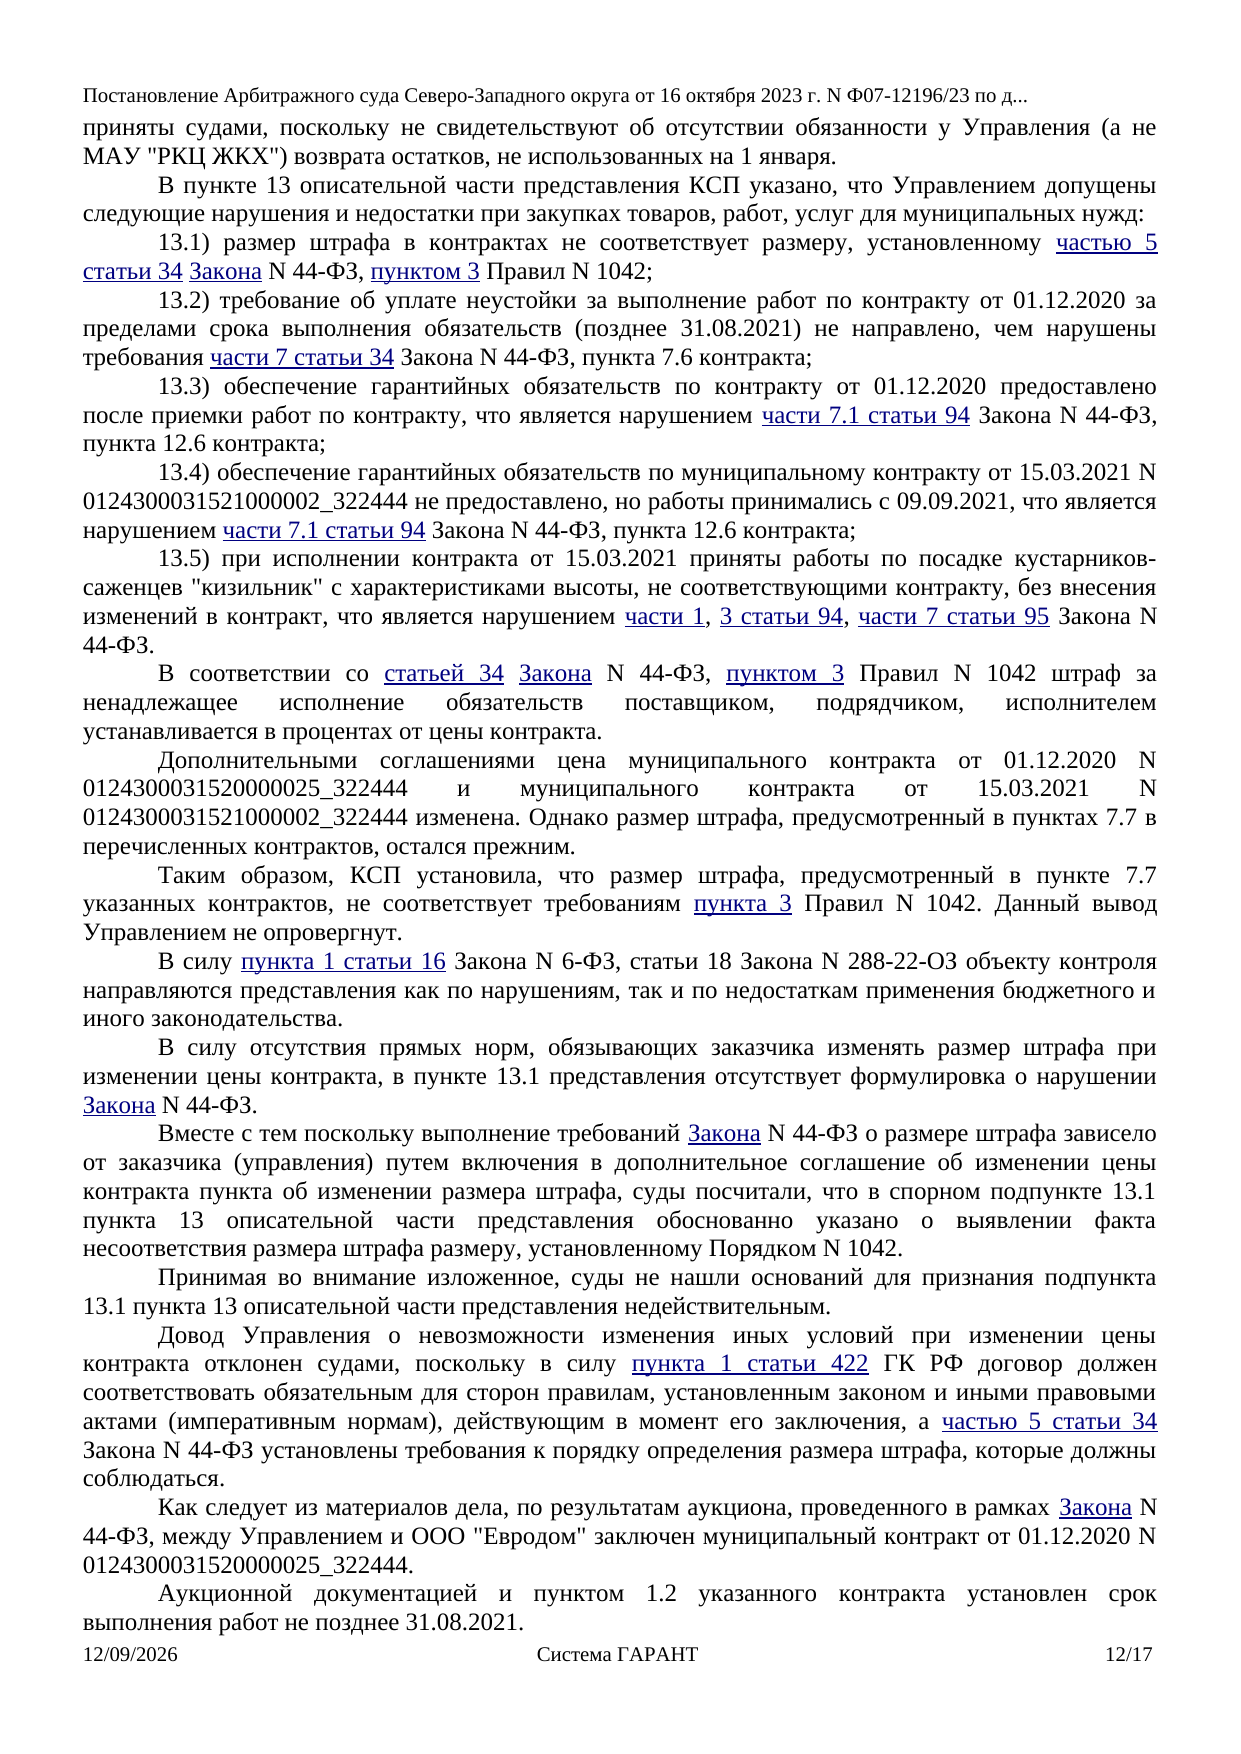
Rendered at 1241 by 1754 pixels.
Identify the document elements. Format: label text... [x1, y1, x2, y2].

text В силу отсутствия прямых норм, обязывающих заказчика изменять размер штрафа при изменении цены контракта, в пункте 13.1 представления отсутствует формулировка о нарушении Закона N 44-ФЗ. [83, 1032, 1157, 1118]
text Дополнительными соглашениями цена муниципального контракта от 01.12.2020 N 0124300031520000025_322444 и муниципального контракта от 15.03.2021 N 0124300031521000002_322444 изменена. Однако размер штрафа, предусмотренный в пунктах 7.7 в перечисленных контрактов, остался прежним. [83, 745, 1157, 860]
text 13.5) при исполнении контракта от 15.03.2021 приняты работы по посадке кустарников-саженцев "кизильник" с характеристиками высоты, не соответствующими контракту, без внесения изменений в контракт, что является нарушением части 1, 3 статьи 94, части 7 статьи 95 Закона N 44-ФЗ. [83, 543, 1157, 658]
text 13.4) обеспечение гарантийных обязательств по муниципальному контракту от 15.03.2021 N 0124300031521000002_322444 не предоставлено, но работы принимались с 09.09.2021, что является нарушением части 7.1 статьи 94 Закона N 44-ФЗ, пункта 12.6 контракта; [83, 457, 1157, 543]
text 13.3) обеспечение гарантийных обязательств по контракту от 01.12.2020 предоставлено после приемки работ по контракту, что является нарушением части 7.1 статьи 94 Закона N 44-ФЗ, пункта 12.6 контракта; [83, 371, 1157, 457]
text В пункте 13 описательной части представления КСП указано, что Управлением допущены следующие нарушения и недостатки при закупках товаров, работ, услуг для муниципальных нужд: [83, 170, 1157, 227]
text приняты судами, поскольку не свидетельствуют об отсутствии обязанности у Управления (а не МАУ "РКЦ ЖКХ") возврата остатков, не использованных на 1 января. [83, 112, 1157, 170]
text 13.1) размер штрафа в контрактах не соответствует размеру, установленному частью 5 статьи 34 Закона N 44-ФЗ, пунктом 3 Правил N 1042; [83, 227, 1157, 285]
text 13.2) требование об уплате неустойки за выполнение работ по контракту от 01.12.2020 за пределами срока выполнения обязательств (позднее 31.08.2021) не направлено, чем нарушены требования части 7 статьи 34 Закона N 44-ФЗ, пункта 7.6 контракта; [83, 285, 1157, 371]
text Аукционной документацией и пунктом 1.2 указанного контракта установлен срок выполнения работ не позднее 31.08.2021. [83, 1578, 1157, 1636]
text В силу пункта 1 статьи 16 Закона N 6-ФЗ, статьи 18 Закона N 288-22-ОЗ объекту контроля направляются представления как по нарушениям, так и по недостаткам применения бюджетного и иного законодательства. [83, 946, 1157, 1032]
text Принимая во внимание изложенное, суды не нашли оснований для признания подпункта 13.1 пункта 13 описательной части представления недействительным. [83, 1262, 1157, 1320]
text Таким образом, КСП установила, что размер штрафа, предусмотренный в пункте 7.7 указанных контрактов, не соответствует требованиям пункта 3 Правил N 1042. Данный вывод Управлением не опровергнут. [83, 860, 1157, 946]
text Как следует из материалов дела, по результатам аукциона, проведенного в рамках Закона N 44-ФЗ, между Управлением и ООО "Евродом" заключен муниципальный контракт от 01.12.2020 N 0124300031520000025_322444. [83, 1492, 1157, 1578]
text Довод Управления о невозможности изменения иных условий при изменении цены контракта отклонен судами, поскольку в силу пункта 1 статьи 422 ГК РФ договор должен соответствовать обязательным для сторон правилам, установленным законом и иными правовыми актами (императивным нормам), действующим в момент его заключения, а частью 5 статьи 34 Закона N 44-ФЗ установлены требования к порядку определения размера штрафа, которые должны соблюдаться. [83, 1320, 1157, 1492]
text В соответствии со статьей 34 Закона N 44-ФЗ, пунктом 3 Правил N 1042 штраф за ненадлежащее исполнение обязательств поставщиком, подрядчиком, исполнителем устанавливается в процентах от цены контракта. [83, 658, 1157, 745]
text Вместе с тем поскольку выполнение требований Закона N 44-ФЗ о размере штрафа зависело от заказчика (управления) путем включения в дополнительное соглашение об изменении цены контракта пункта об изменении размера штрафа, суды посчитали, что в спорном подпункте 13.1 пункта 13 описательной части представления обоснованно указано о выявлении факта несоответствия размера штрафа размеру, установленному Порядком N 1042. [83, 1118, 1157, 1262]
